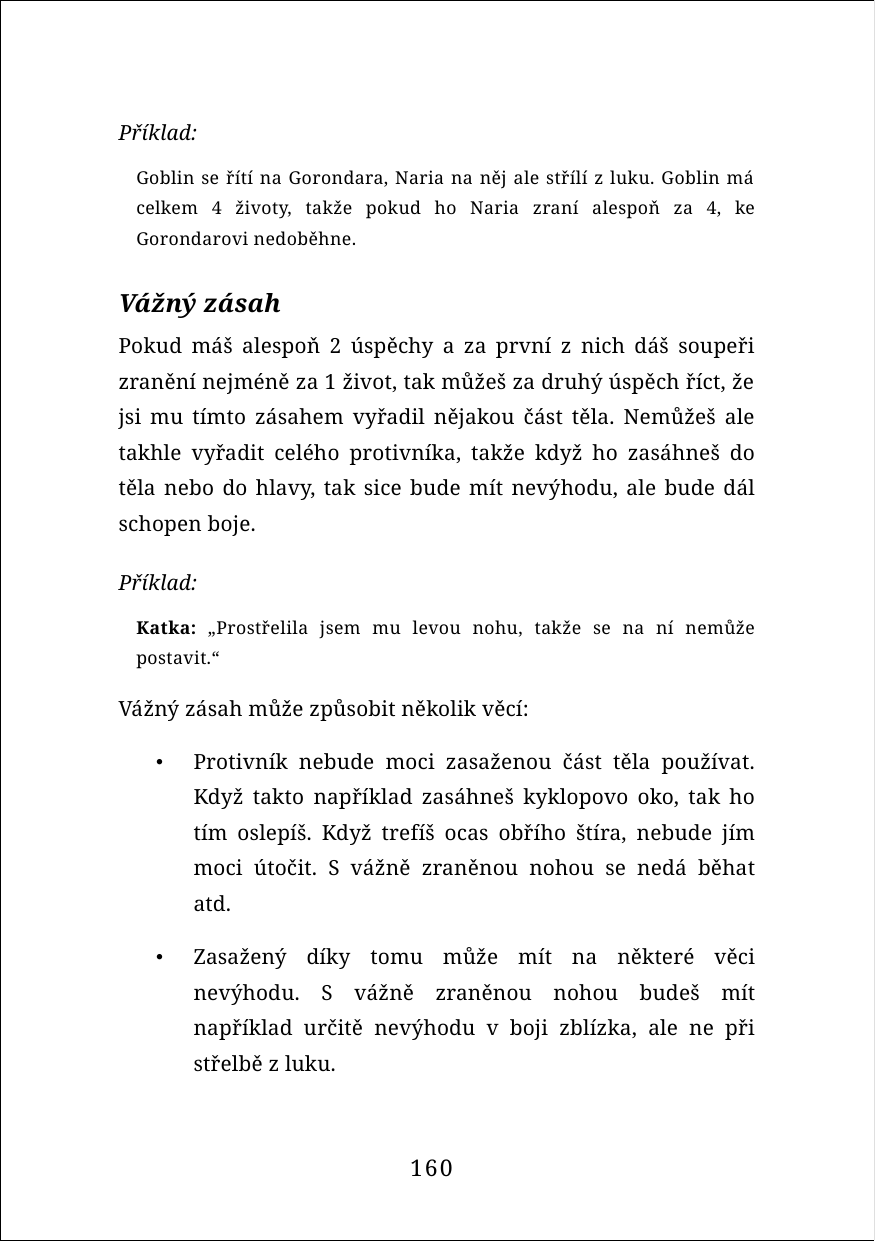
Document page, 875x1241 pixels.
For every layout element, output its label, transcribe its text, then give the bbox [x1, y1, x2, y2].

text Vážný zásah může způsobit několik věcí: [118, 694, 756, 722]
list Zasažený díky tomu může mít na některé věci nevýhodu. S vážně zraněnou nohou budeš mít například určitě nevýhodu v boji zblízka, ale ne při střelbě z luku. [156, 942, 756, 1077]
text Příklad: [118, 568, 756, 597]
text Příklad: [118, 118, 756, 147]
list Protivník nebude moci zasaženou část těla používat. Když takto například zasáhneš kyklopovo oko, tak ho tím oslepíš. Když trefíš ocas obřího štíra, nebude jím moci útočit. S vážně zraněnou nohou se nedá běhat atd. [156, 747, 756, 917]
text Katka: „Prostřelila jsem mu levou nohu, takže se na ní nemůže postavit.“ [136, 616, 756, 670]
text Pokud máš alespoň 2 úspěchy a za první z nich dáš soupeři zranění nejméně za 1 život, tak můžeš za druhý úspěch říct, že jsi mu tímto zásahem vyřadil nějakou část těla. Nemůžeš ale takhle vyřadit celého protivníka, takže když ho zasáhneš do těla nebo do hlavy, tak sice bude mít nevýhodu, ale bude dál schopen boje. [118, 331, 756, 537]
subtitle Vážný zásah [118, 286, 756, 320]
text Goblin se řítí na Gorondara, Naria na něj ale střílí z luku. Goblin má celkem 4 životy, takže pokud ho Naria zraní alespoň za 4, ke Gorondarovi nedoběhne. [136, 166, 756, 250]
